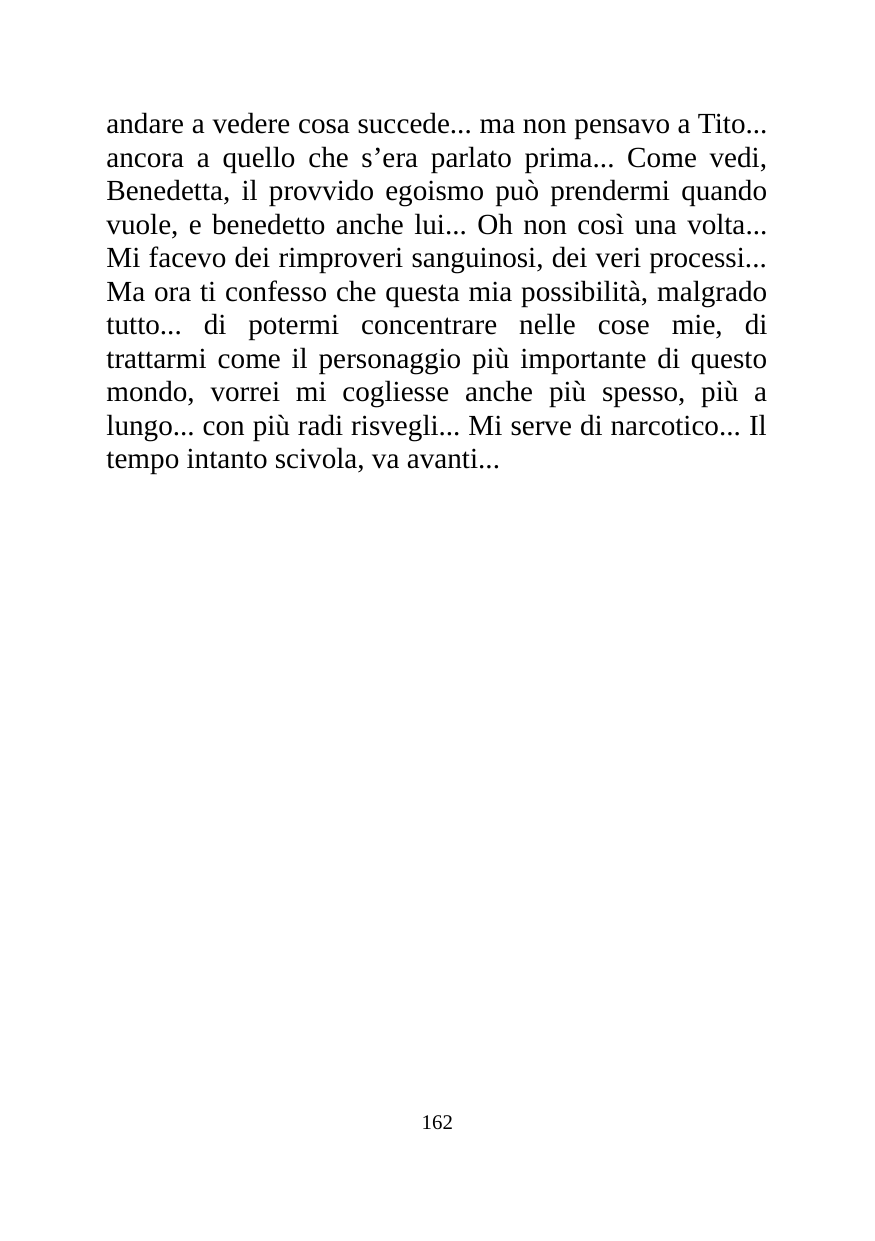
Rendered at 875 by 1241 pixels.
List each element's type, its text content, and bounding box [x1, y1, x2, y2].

text andare a vedere cosa succede... ma non pensavo a Tito... ancora a quello che s’era parlato prima... Come vedi, Benedetta, il provvido egoismo può prendermi quando vuole, e benedetto anche lui... Oh non così una volta... Mi facevo dei rimproveri sanguinosi, dei veri processi... Ma ora ti confesso che questa mia possibilità, malgrado tutto... di potermi concentrare nelle cose mie, di trattarmi come il personaggio più importante di questo mondo, vorrei mi cogliesse anche più spesso, più a lungo... con più radi risvegli... Mi serve di narcotico... Il tempo intanto scivola, va avanti... [106, 106, 768, 475]
